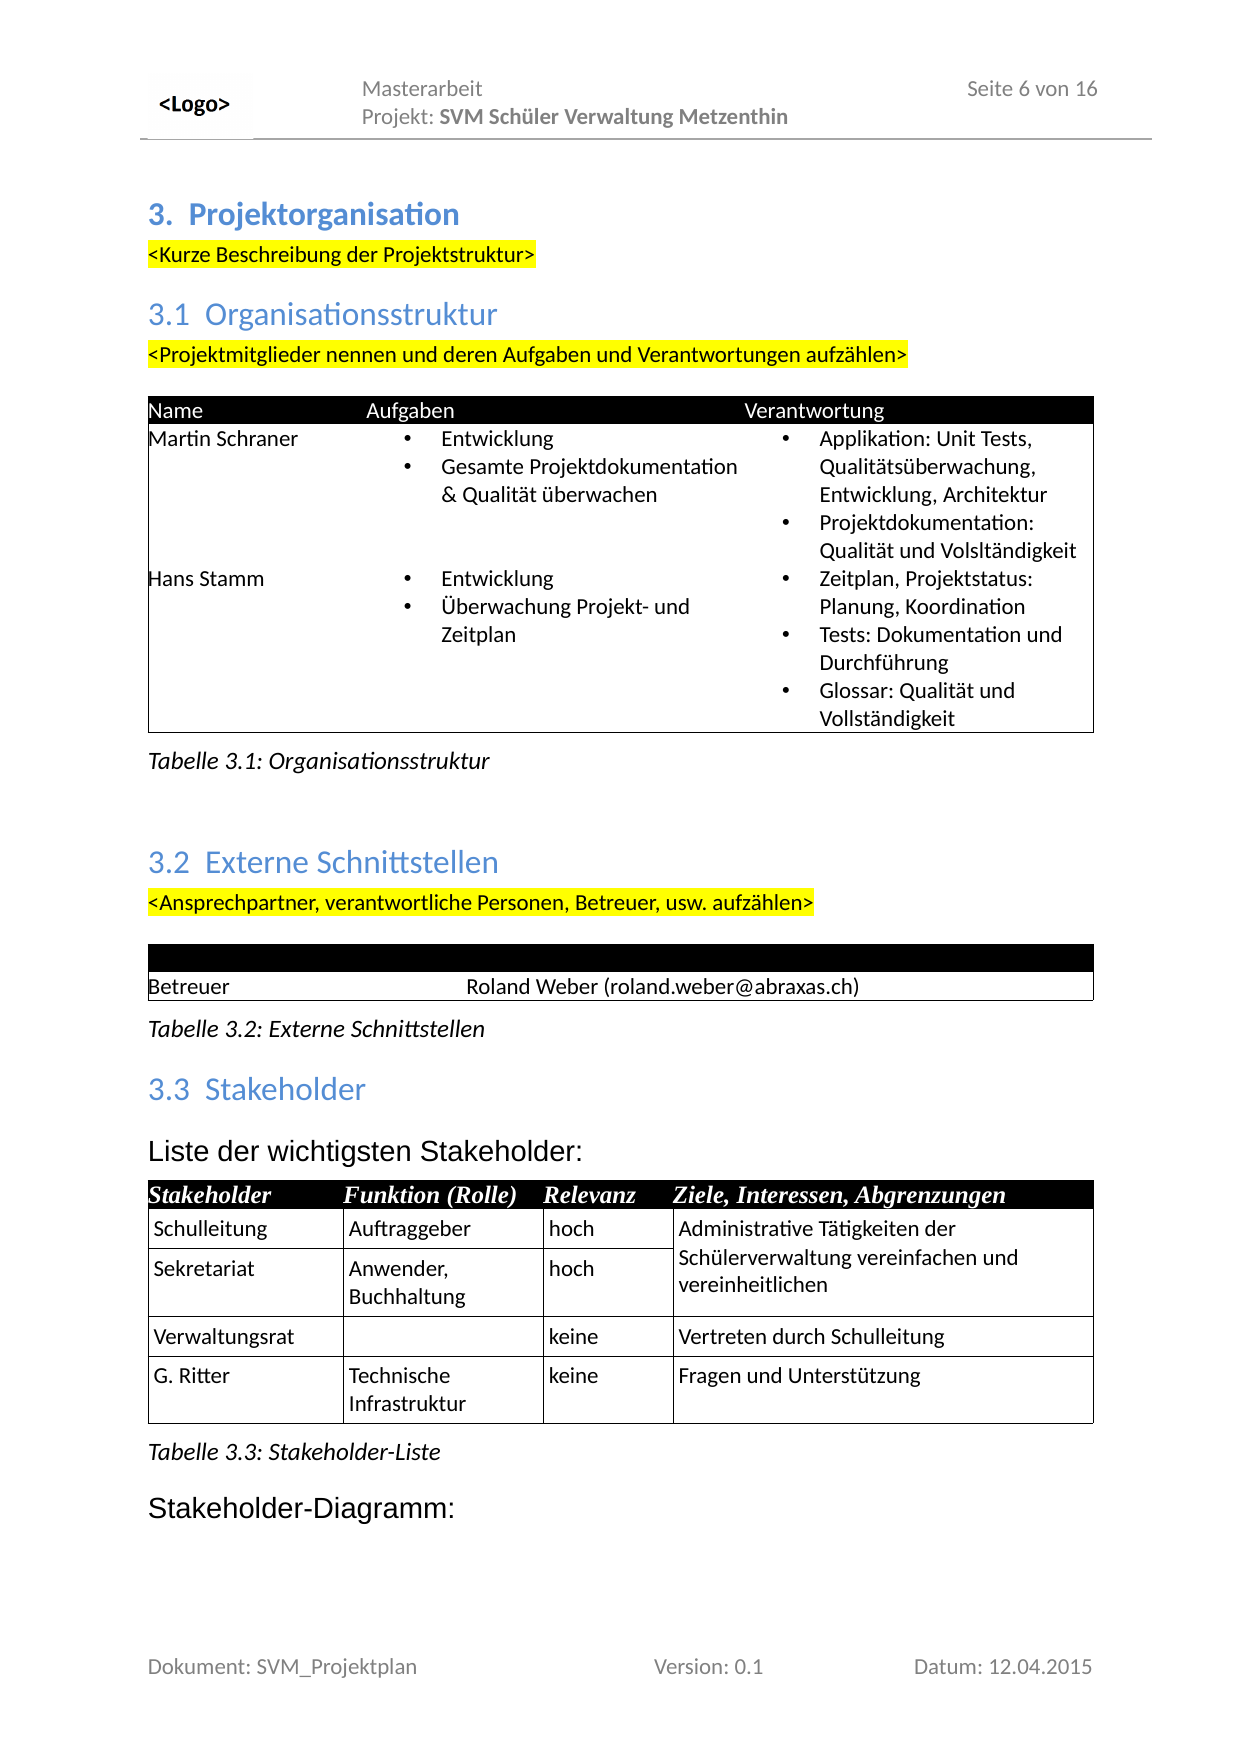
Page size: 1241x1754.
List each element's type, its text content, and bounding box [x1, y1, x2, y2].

table_cell Technische Infrastruktur [344, 1357, 543, 1423]
table_header Name [149, 397, 366, 424]
table_cell Zeitplan, Projektstatus: Planung, Koordination Tests: Dokumentation und Durchführung Glossar: Qualität und Vollständigkeit [744, 564, 1093, 732]
table_header Ziele, Interessen, Abgrenzungen [673, 1181, 1093, 1209]
table_cell Entwicklung Gesamte Projektdokumentation & Qualität überwachen [366, 424, 744, 564]
subtitle Organisationsstruktur [148, 293, 1093, 334]
table_cell Roland Weber (roland.weber@abraxas.ch) [466, 972, 1093, 1000]
table_cell Schulleitung [149, 1209, 343, 1248]
text Tabelle 3.3: Stakeholder-Liste [148, 1436, 1093, 1466]
text Tabelle 3.2: Externe Schnittstellen [148, 1013, 1093, 1043]
table_cell Applikation: Unit Tests, Qualitätsüberwachung, Entwicklung, Architektur Projektdokumentation: Qualität und Volsltändigkeit [744, 424, 1093, 564]
table_cell Martin Schraner [149, 424, 366, 564]
text <Projektmitglieder nennen und deren Aufgaben und Verantwortungen aufzählen> [148, 340, 1093, 368]
table_header [149, 945, 466, 972]
table_header Aufgaben [366, 397, 744, 424]
table_cell Anwender, Buchhaltung [344, 1249, 543, 1316]
table_header Stakeholder [149, 1181, 343, 1209]
table_header Relevanz [543, 1181, 673, 1209]
table_header Verantwortung [744, 397, 1093, 424]
subtitle Stakeholder-Diagramm: [148, 1491, 1093, 1525]
table_header [466, 945, 1093, 972]
table_cell G. Ritter [149, 1357, 343, 1423]
table_cell keine [544, 1357, 673, 1423]
table_cell Vertreten durch Schulleitung [674, 1317, 1093, 1356]
text Tabelle 3.1: Organisationsstruktur [148, 745, 1093, 775]
subtitle Liste der wichtigsten Stakeholder: [148, 1134, 1093, 1167]
table_cell Sekretariat [149, 1249, 343, 1316]
table_cell hoch [544, 1209, 673, 1248]
table_cell Verwaltungsrat [149, 1317, 343, 1356]
table_cell Administrative Tätigkeiten der Schülerverwaltung vereinfachen und vereinheitlichen [674, 1209, 1093, 1316]
table_cell Entwicklung Überwachung Projekt- und Zeitplan [366, 564, 744, 732]
subtitle Projektorganisation [148, 193, 1093, 234]
text <Kurze Beschreibung der Projektstruktur> [148, 240, 1093, 268]
subtitle Externe Schnittstellen [148, 841, 1093, 882]
table_header Funktion (Rolle) [343, 1181, 543, 1209]
table_cell Betreuer [149, 972, 466, 1000]
table_cell Auftraggeber [344, 1209, 543, 1248]
picture [147, 73, 254, 139]
table_cell [344, 1317, 543, 1356]
text <Ansprechpartner, verantwortliche Personen, Betreuer, usw. aufzählen> [148, 888, 1093, 916]
table_cell keine [544, 1317, 673, 1356]
table_cell Fragen und Unterstützung [674, 1357, 1093, 1423]
table_cell Hans Stamm [149, 564, 366, 732]
subtitle Stakeholder [148, 1068, 1093, 1109]
table_cell hoch [544, 1249, 673, 1316]
